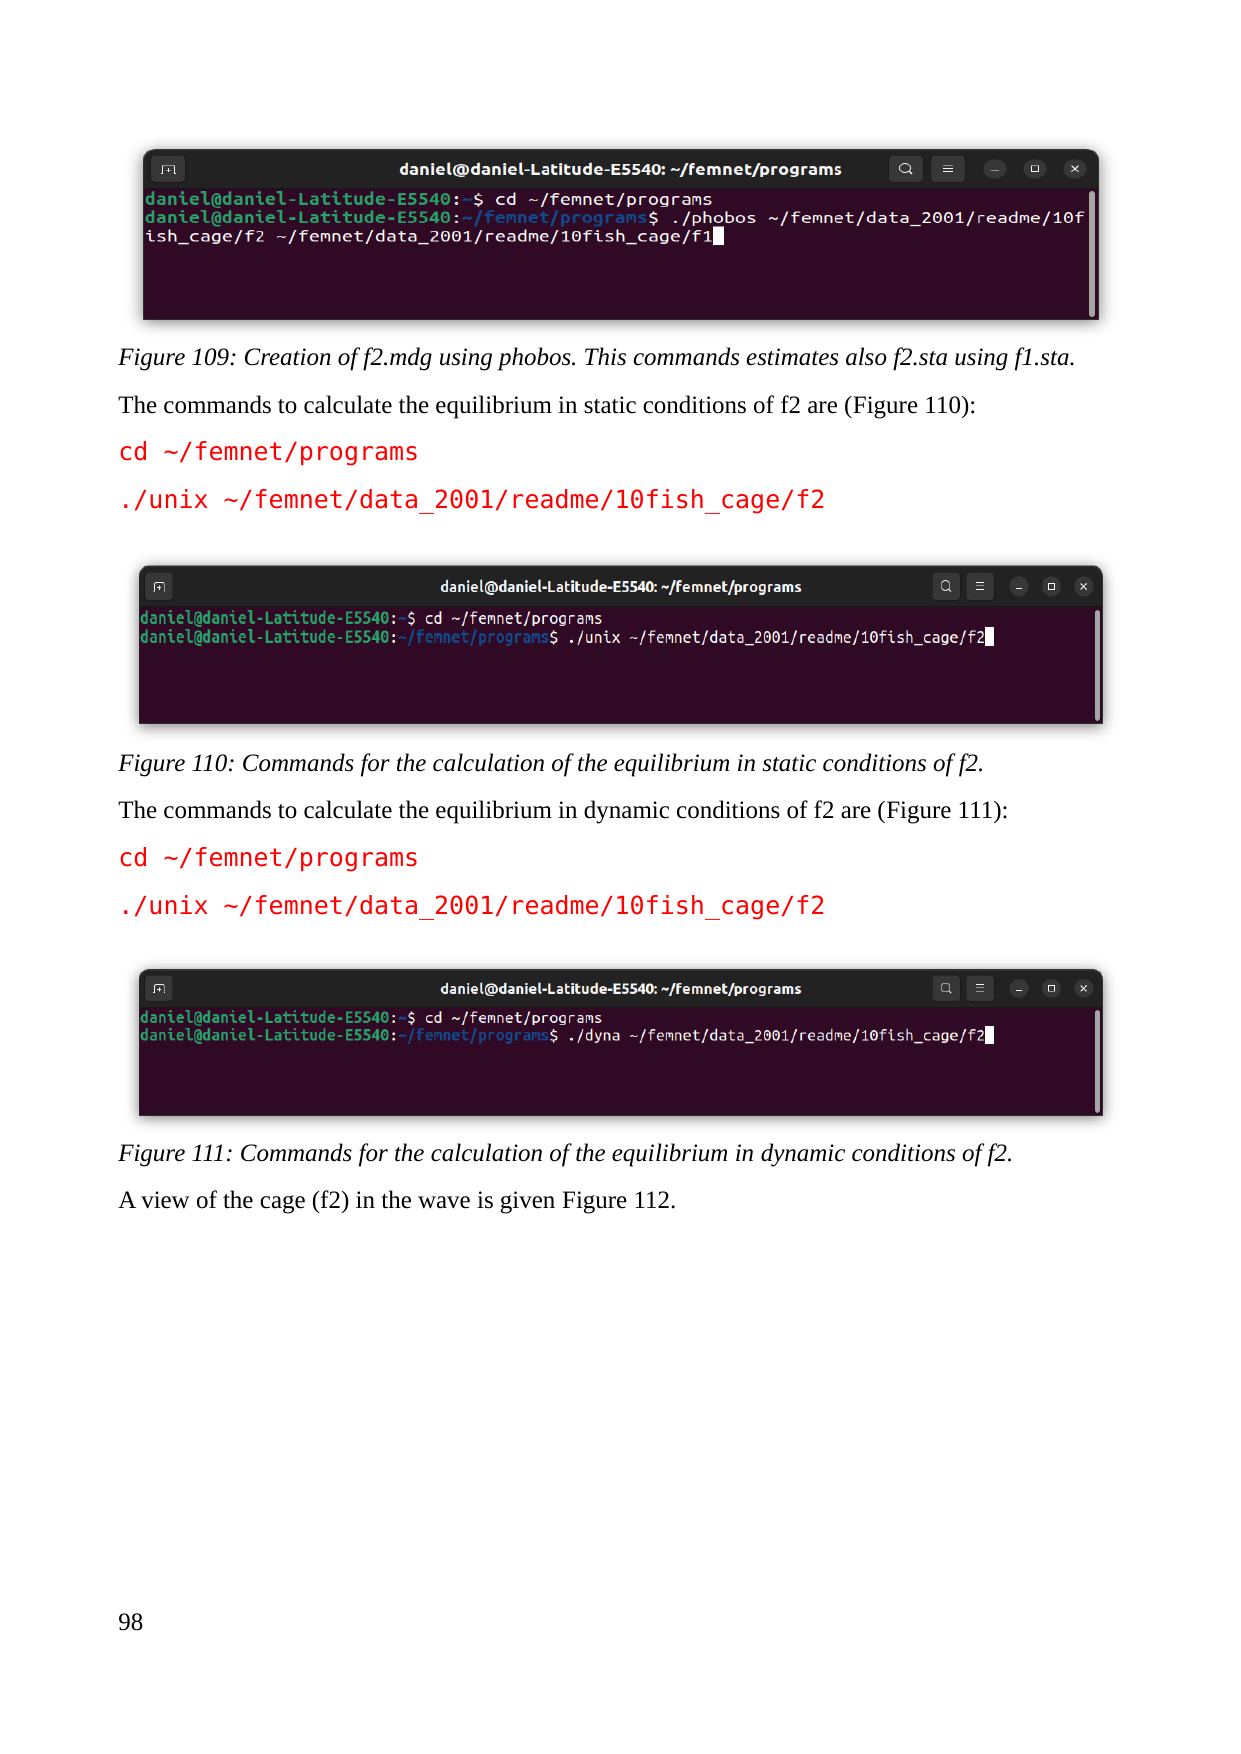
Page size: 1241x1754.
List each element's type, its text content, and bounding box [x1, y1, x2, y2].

text ./unix ~/femnet/data_2001/readme/10fish_cage/f2 [118, 891, 1122, 920]
text The commands to calculate the equilibrium in dynamic conditions of f2 are (Figure 111): [118, 796, 1122, 824]
text Figure 110: Commands for the calculation of the equilibrium in static conditions of f2. [118, 748, 1122, 777]
text The commands to calculate the equilibrium in static conditions of f2 are (Figure 110): [118, 390, 1122, 418]
picture [118, 951, 1123, 1138]
text ./unix ~/femnet/data_2001/readme/10fish_cage/f2 [118, 486, 1122, 515]
picture [118, 546, 1123, 748]
picture [118, 130, 1123, 343]
text A view of the cage (f2) in the wave is given Figure 112. [118, 1185, 1122, 1214]
text Figure 111: Commands for the calculation of the equilibrium in dynamic conditions of f2. [118, 1138, 1122, 1166]
text cd ~/femnet/programs [118, 437, 1122, 467]
text Figure 109: Creation of f2.mdg using phobos. This commands estimates also f2.sta using f1.sta. [118, 343, 1122, 371]
text cd ~/femnet/programs [118, 843, 1122, 872]
